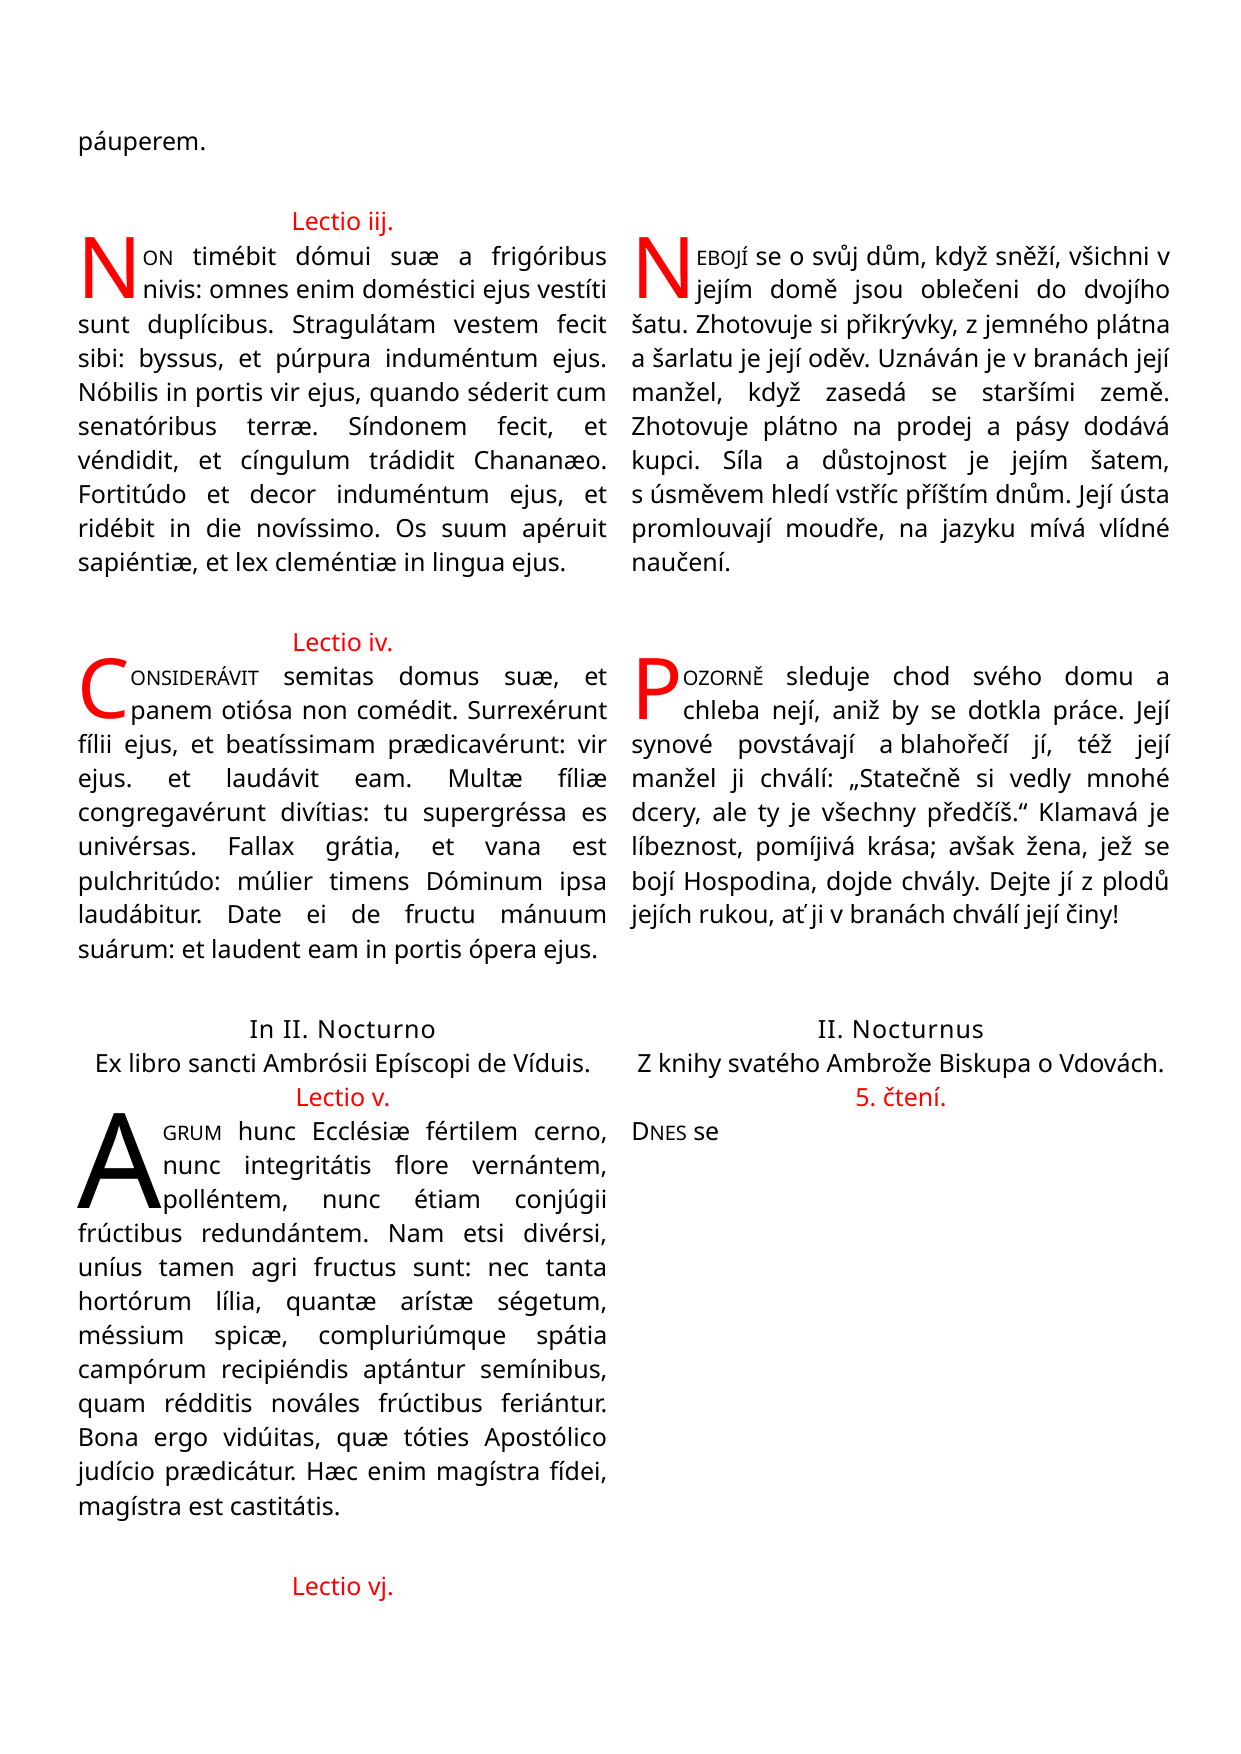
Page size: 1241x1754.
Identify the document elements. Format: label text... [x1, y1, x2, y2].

table_cell In II. Nocturno Ex libro sancti Ambrósii Epíscopi de Víduis. Lectio v. Agrum hunc Ecclésiæ fértilem cerno, nunc integritátis flore vernántem, polléntem, nunc étiam conjúgii frúctibus redundántem. Nam etsi divérsi, uníus tamen agri fructus sunt: nec tanta hortórum lília, quantæ arístæ ségetum, méssium spicæ, compluriúmque spátia campórum recipiéndis aptántur semínibus, quam rédditis nováles frúctibus feriántur. Bona ergo vidúitas, quæ tóties Apostólico judício prædicátur. Hæc enim magístra fídei, magístra est castitátis. [66, 1005, 619, 1562]
table_cell páuperem. [66, 118, 619, 198]
table_cell Lectio iij. Non timébit dómui suæ a frigóribus nivis: omnes enim doméstici ejus vestíti sunt duplícibus. Stragulátam vestem fecit sibi: byssus, et púrpura induméntum ejus. Nóbilis in portis vir ejus, quando séderit cum senatóribus terræ. Síndonem fecit, et véndidit, et cíngulum trádidit Chananæo. Fortitúdo et decor induméntum ejus, et ridébit in die novíssimo. Os suum apéruit sapiéntiæ, et lex cleméntiæ in lingua ejus. [66, 198, 619, 619]
table_cell II. Nocturnus Z knihy svatého Ambrože Biskupa o Vdovách. 5. čtení. Dnes se [619, 1005, 1182, 1562]
table_cell [619, 118, 1182, 198]
table_cell [619, 1562, 1182, 1608]
table_cell Lectio vj. [66, 1562, 619, 1608]
table_cell Pozorně sleduje chod svého domu a chleba nejí, aniž by se dotkla práce. Její synové povstávají a blahořečí jí, též její manžel ji chválí: „Statečně si vedly mnohé dcery, ale ty je všechny předčíš.“ Klamavá je líbeznost, pomíjivá krása; avšak žena, jež se bojí Hospodina, dojde chvály. Dejte jí z plodů jejích rukou, ať ji v branách chválí její činy! [619, 619, 1182, 1005]
table_cell Nebojí se o svůj dům, když sněží, všichni v jejím domě jsou oblečeni do dvojího šatu. Zhotovuje si přikrývky, z jemného plátna a šarlatu je její oděv. Uznáván je v branách její manžel, když zasedá se staršími země. Zhotovuje plátno na prodej a pásy dodává kupci. Síla a důstojnost je jejím šatem, s úsměvem hledí vstříc příštím dnům. Její ústa promlouvají moudře, na jazyku mívá vlídné naučení. [619, 198, 1182, 619]
table_cell Lectio iv. Considerávit semitas domus suæ, et panem otiósa non comédit. Surrexérunt fílii ejus, et beatíssimam prædicavérunt: vir ejus. et laudávit eam. Multæ fíliæ congregavérunt divítias: tu supergréssa es univérsas. Fallax grátia, et vana est pulchritúdo: múlier timens Dóminum ipsa laudábitur. Date ei de fructu mánuum suárum: et laudent eam in portis ópera ejus. [66, 619, 619, 1005]
